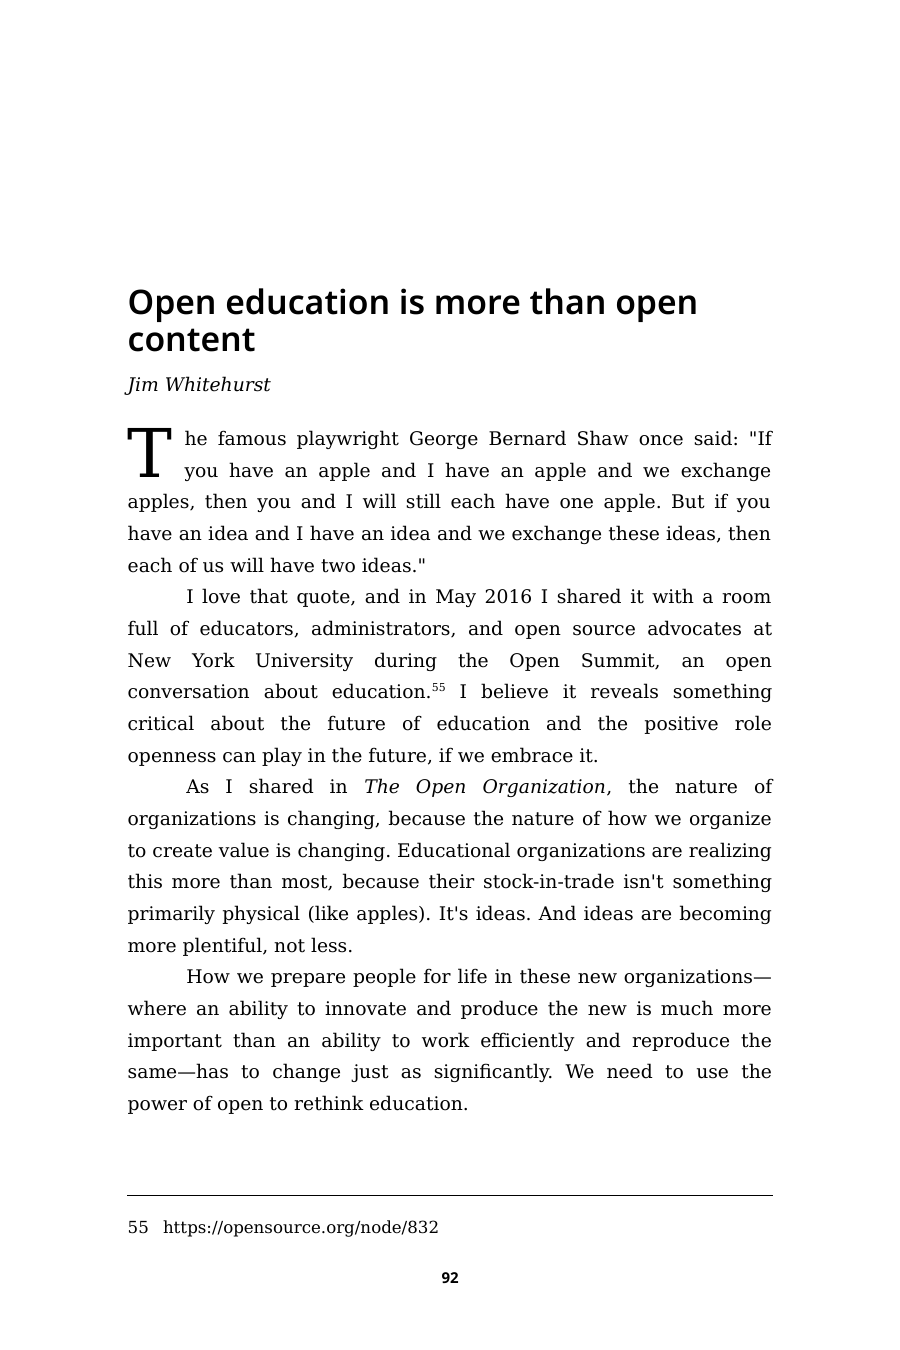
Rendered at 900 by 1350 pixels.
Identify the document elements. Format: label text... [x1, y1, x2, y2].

text As I shared in The Open Organization, the nature of organizations is changing, because the nature of how we organize to create value is changing. Educational organizations are realizing this more than most, because their stock-in-trade isn't something primarily physical (like apples). It's ideas. And ideas are becoming more plentiful, not less. [127, 776, 772, 957]
text How we prepare people for life in these new organizations—where an ability to innovate and produce the new is much more important than an ability to work efficiently and reproduce the same—has to change just as significantly. We need to use the power of open to rethink education. [127, 966, 772, 1115]
text I love that quote, and in May 2016 I shared it with a room full of educators, administrators, and open source advocates at New York University during the Open Summit, an open conversation about education. I believe it reveals something critical about the future of education and the positive role openness can play in the future, if we embrace it. [127, 586, 772, 767]
text https://opensource.org/node/832 [127, 1218, 772, 1237]
text Jim Whitehurst [127, 374, 772, 396]
text The famous playwright George Bernard Shaw once said: "If you have an apple and I have an apple and we exchange apples, then you and I will still each have one apple. But if you have an idea and I have an idea and we exchange these ideas, then each of us will have two ideas." [127, 428, 772, 577]
subtitle Open education is more than open content [127, 283, 772, 361]
